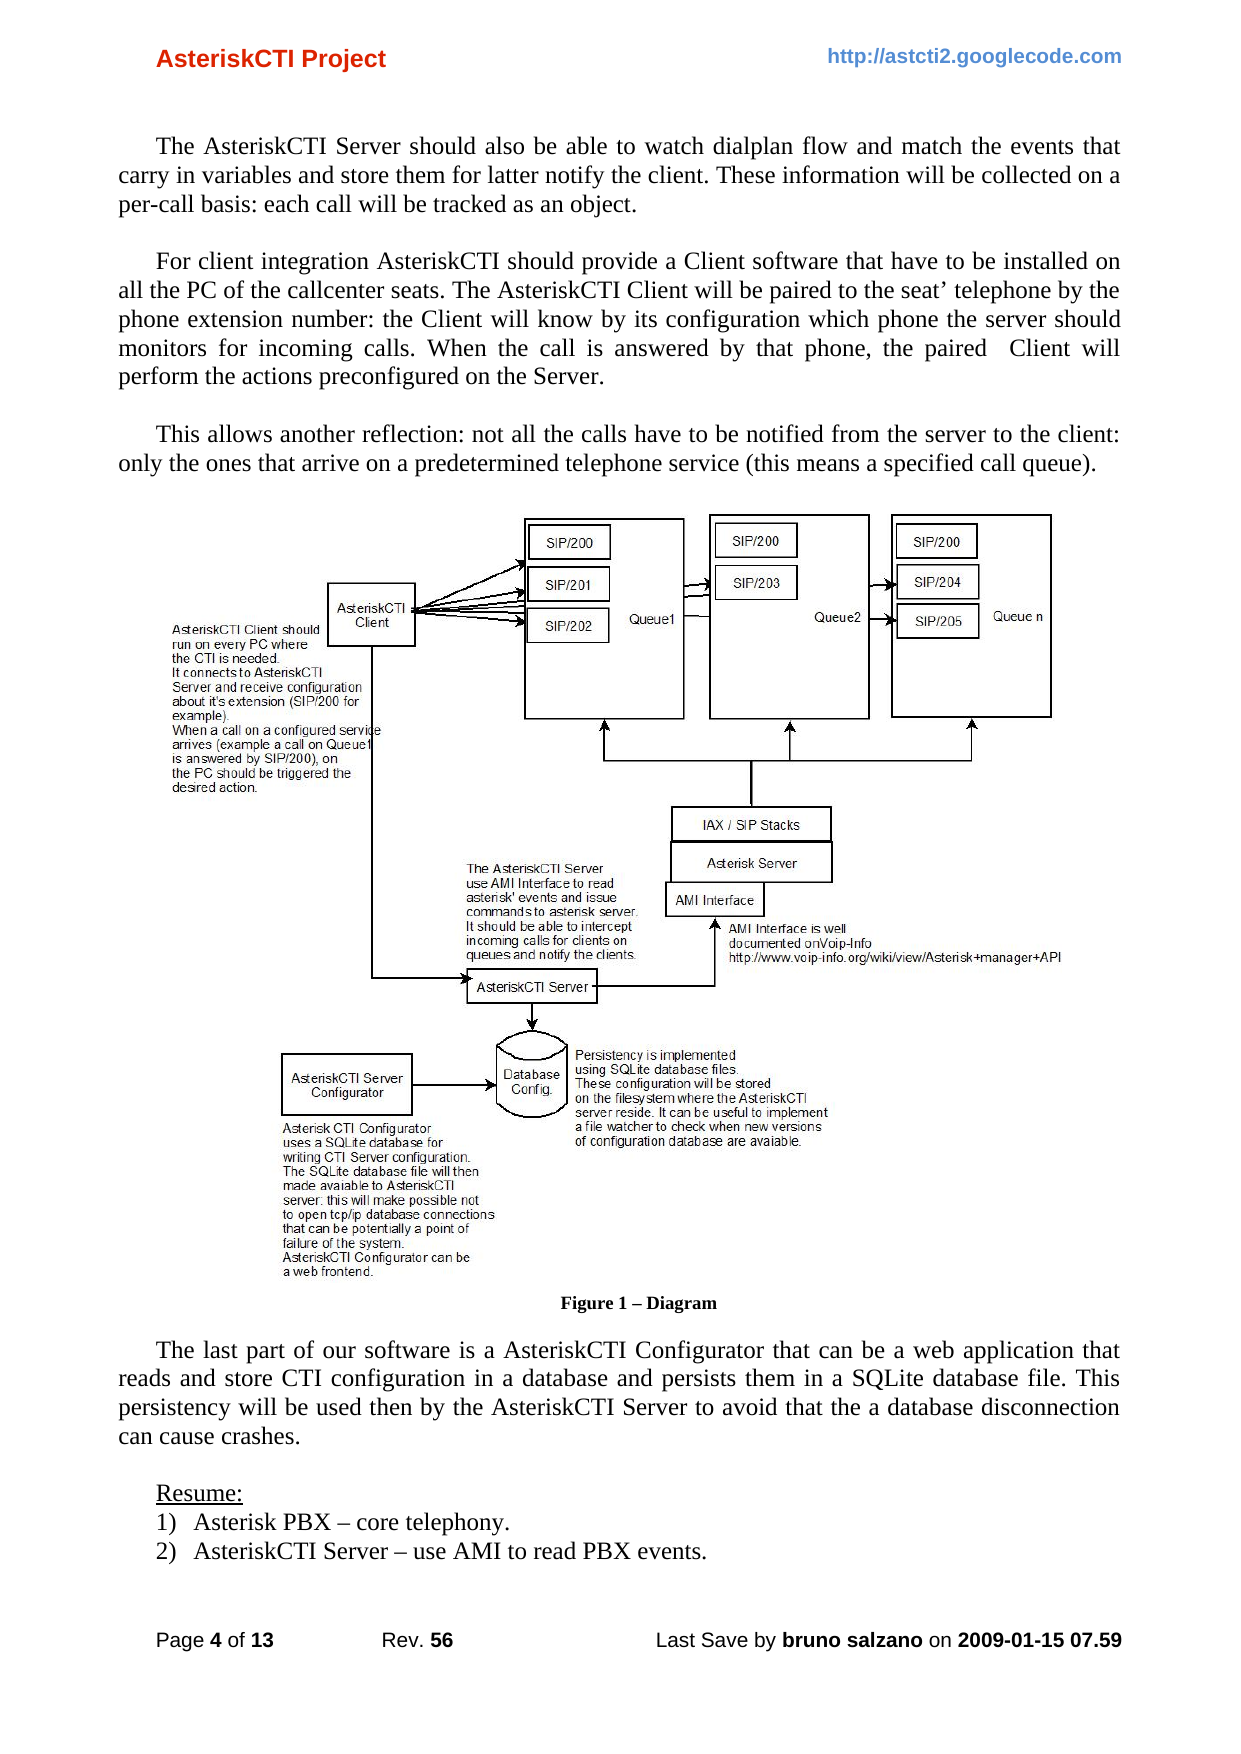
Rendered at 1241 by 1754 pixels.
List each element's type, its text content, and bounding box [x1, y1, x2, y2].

text The last part of our software is a AsteriskCTI Configurator that can be a web application that reads and store CTI configuration in a database and persists them in a SQLite database file. This persistency will be used then by the AsteriskCTI Server to avoid that the a database disconnection can cause crashes. [118, 1335, 1122, 1450]
text Resume: [118, 1478, 1122, 1507]
text The AsteriskCTI Server should also be able to watch dialplan flow and match the events that carry in variables and store them for latter notify the client. These information will be collected on a per-call basis: each call will be tracked as an object. [118, 131, 1122, 218]
list AsteriskCTI Server – use AMI to read PBX events. [156, 1536, 1122, 1565]
text For client integration AsteriskCTI should provide a Client software that have to be installed on all the PC of the callcenter seats. The AsteriskCTI Client will be paired to the seat’ telephone by the phone extension number: the Client will know by its configuration which phone the server should monitors for incoming calls. When the call is answered by that phone, the paired Client will perform the actions preconfigured on the Server. [118, 246, 1122, 390]
picture [172, 514, 1062, 1283]
text This allows another reflection: not all the calls have to be notified from the server to the client: only the ones that arrive on a predetermined telephone service (this means a specified call queue). [118, 419, 1122, 476]
text Figure 1 – Diagram [118, 1292, 1122, 1313]
list Asterisk PBX – core telephony. [156, 1507, 1122, 1536]
